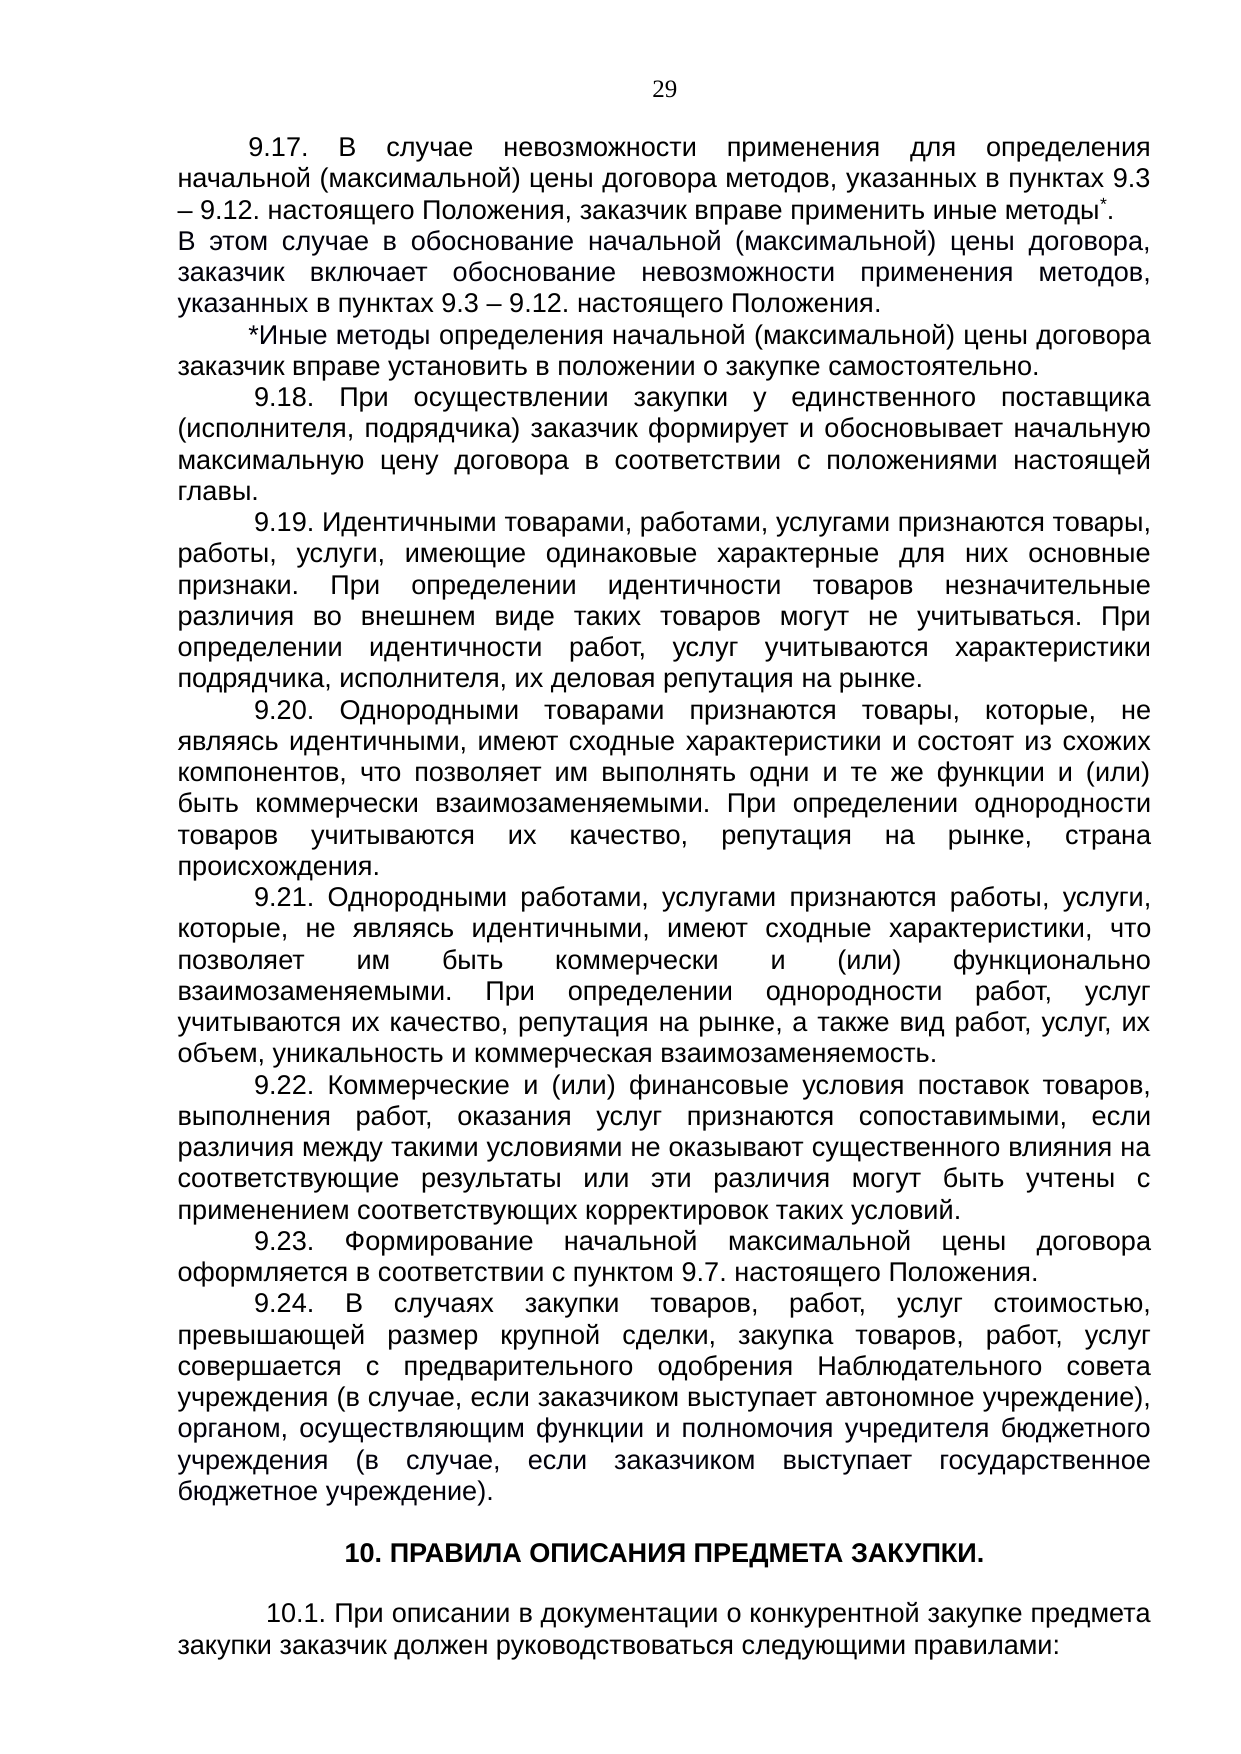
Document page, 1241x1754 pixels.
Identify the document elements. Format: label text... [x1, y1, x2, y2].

text 9.17. В случае невозможности применения для определения начальной (максимальной) цены договора методов, указанных в пунктах 9.3 – 9.12. настоящего Положения, заказчик вправе применить иные методы*. [177, 131, 1152, 225]
text 9.18. При осуществлении закупки у единственного поставщика (исполнителя, подрядчика) заказчик формирует и обосновывает начальную максимальную цену договора в соответствии с положениями настоящей главы. [177, 381, 1152, 506]
text 9.20. Однородными товарами признаются товары, которые, не являясь идентичными, имеют сходные характеристики и состоят из схожих компонентов, что позволяет им выполнять одни и те же функции и (или) быть коммерчески взаимозаменяемыми. При определении однородности товаров учитываются их качество, репутация на рынке, страна происхождения. [177, 694, 1152, 881]
text 9.24. В случаях закупки товаров, работ, услуг стоимостью, превышающей размер крупной сделки, закупка товаров, работ, услуг совершается с предварительного одобрения Наблюдательного совета учреждения (в случае, если заказчиком выступает автономное учреждение), органом, осуществляющим функции и полномочия учредителя бюджетного учреждения (в случае, если заказчиком выступает государственное бюджетное учреждение). [177, 1287, 1152, 1506]
text *Иные методы определения начальной (максимальной) цены договора заказчик вправе установить в положении о закупке самостоятельно. [177, 319, 1152, 381]
text 10. ПРАВИЛА ОПИСАНИЯ ПРЕДМЕТА ЗАКУПКИ. [177, 1537, 1152, 1569]
text 9.19. Идентичными товарами, работами, услугами признаются товары, работы, услуги, имеющие одинаковые характерные для них основные признаки. При определении идентичности товаров незначительные различия во внешнем виде таких товаров могут не учитываться. При определении идентичности работ, услуг учитываются характеристики подрядчика, исполнителя, их деловая репутация на рынке. [177, 506, 1152, 694]
text В этом случае в обоснование начальной (максимальной) цены договора, заказчик включает обоснование невозможности применения методов, указанных в пунктах 9.3 – 9.12. настоящего Положения. [177, 225, 1152, 319]
text 9.23. Формирование начальной максимальной цены договора оформляется в соответствии с пунктом 9.7. настоящего Положения. [177, 1225, 1152, 1287]
text 9.21. Однородными работами, услугами признаются работы, услуги, которые, не являясь идентичными, имеют сходные характеристики, что позволяет им быть коммерчески и (или) функционально взаимозаменяемыми. При определении однородности работ, услуг учитываются их качество, репутация на рынке, а также вид работ, услуг, их объем, уникальность и коммерческая взаимозаменяемость. [177, 881, 1152, 1069]
text 10.1. При описании в документации о конкурентной закупке предмета закупки заказчик должен руководствоваться следующими правилами: [177, 1597, 1152, 1660]
text 9.22. Коммерческие и (или) финансовые условия поставок товаров, выполнения работ, оказания услуг признаются сопоставимыми, если различия между такими условиями не оказывают существенного влияния на соответствующие результаты или эти различия могут быть учтены с применением соответствующих корректировок таких условий. [177, 1069, 1152, 1225]
